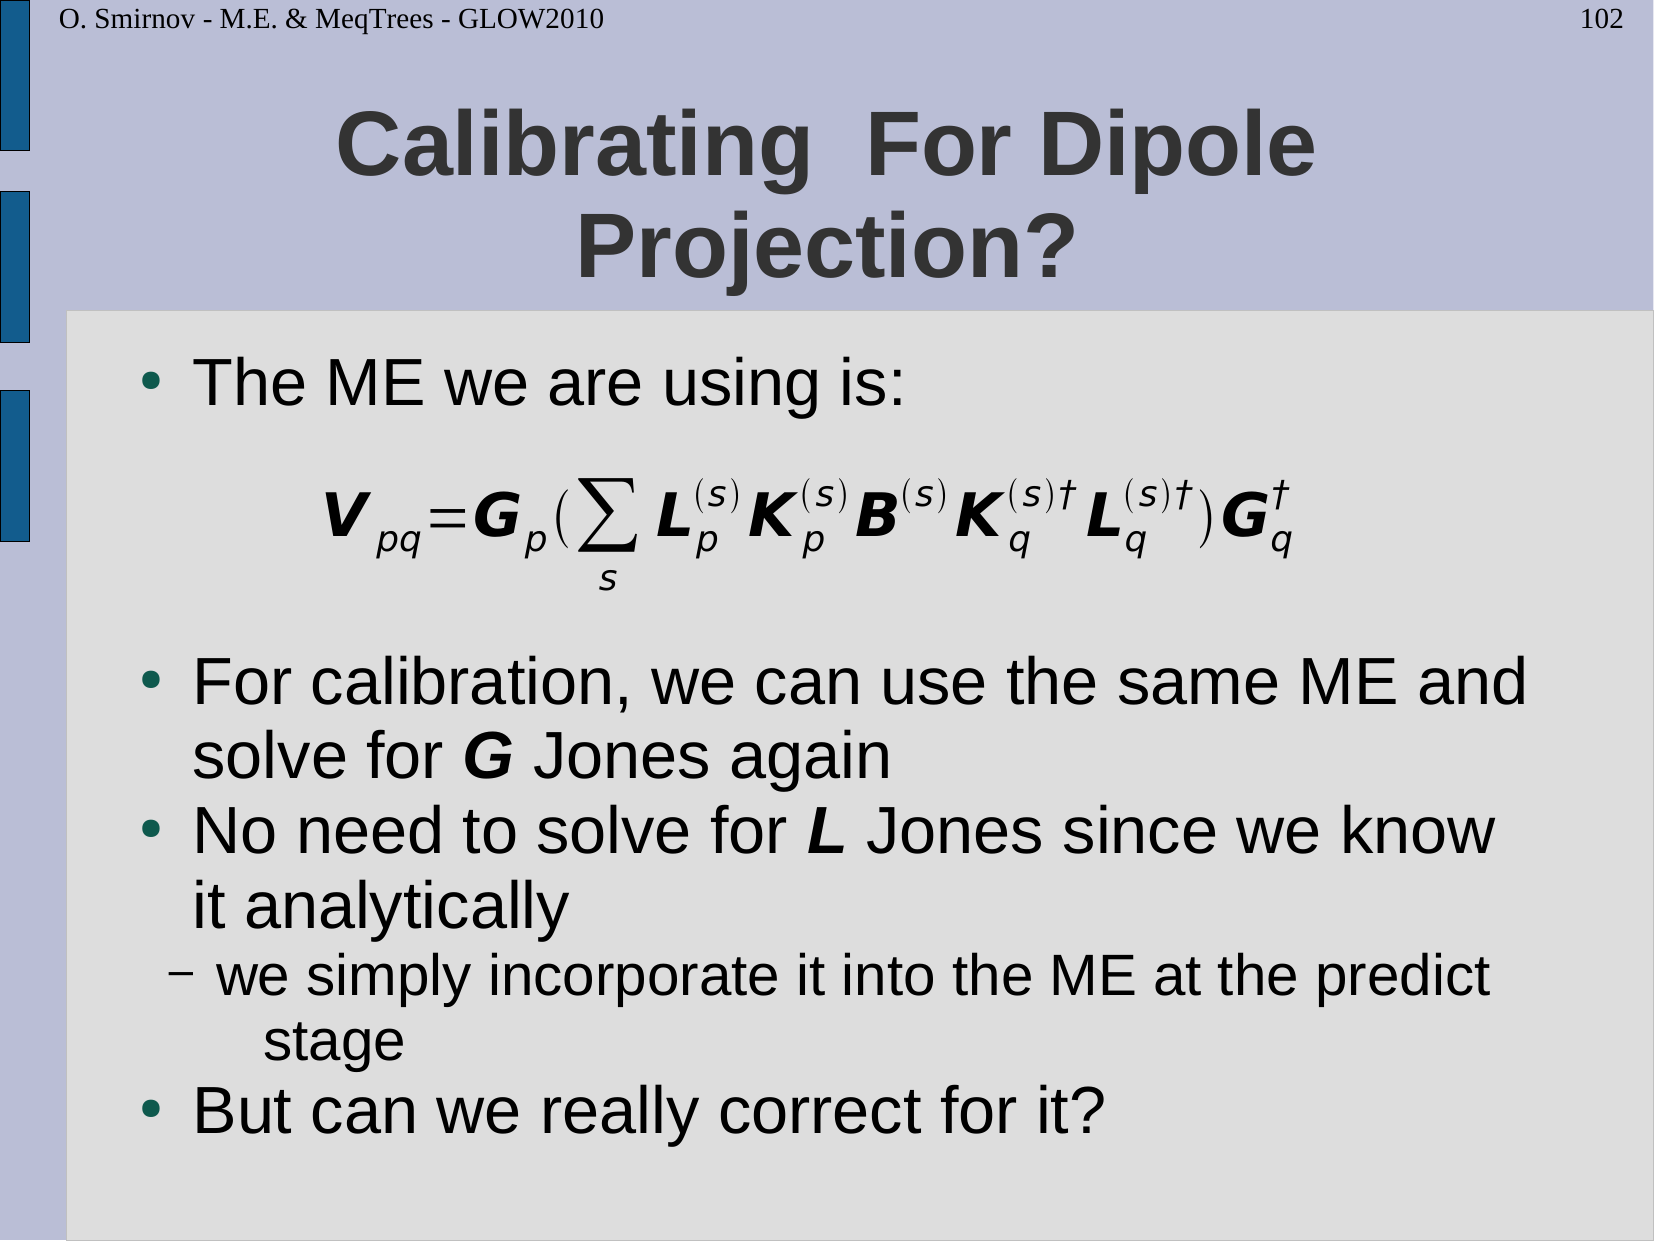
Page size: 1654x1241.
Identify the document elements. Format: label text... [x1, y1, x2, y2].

title Calibrating For Dipole Projection? [121, 91, 1534, 299]
list The ME we are using is: For calibration, we can use the same ME and solve for G Jones again No need to solve for L Jones since we know it analytically we simply incorporate it into the ME at the predict stage But can we really correct for it? [121, 344, 1534, 1164]
